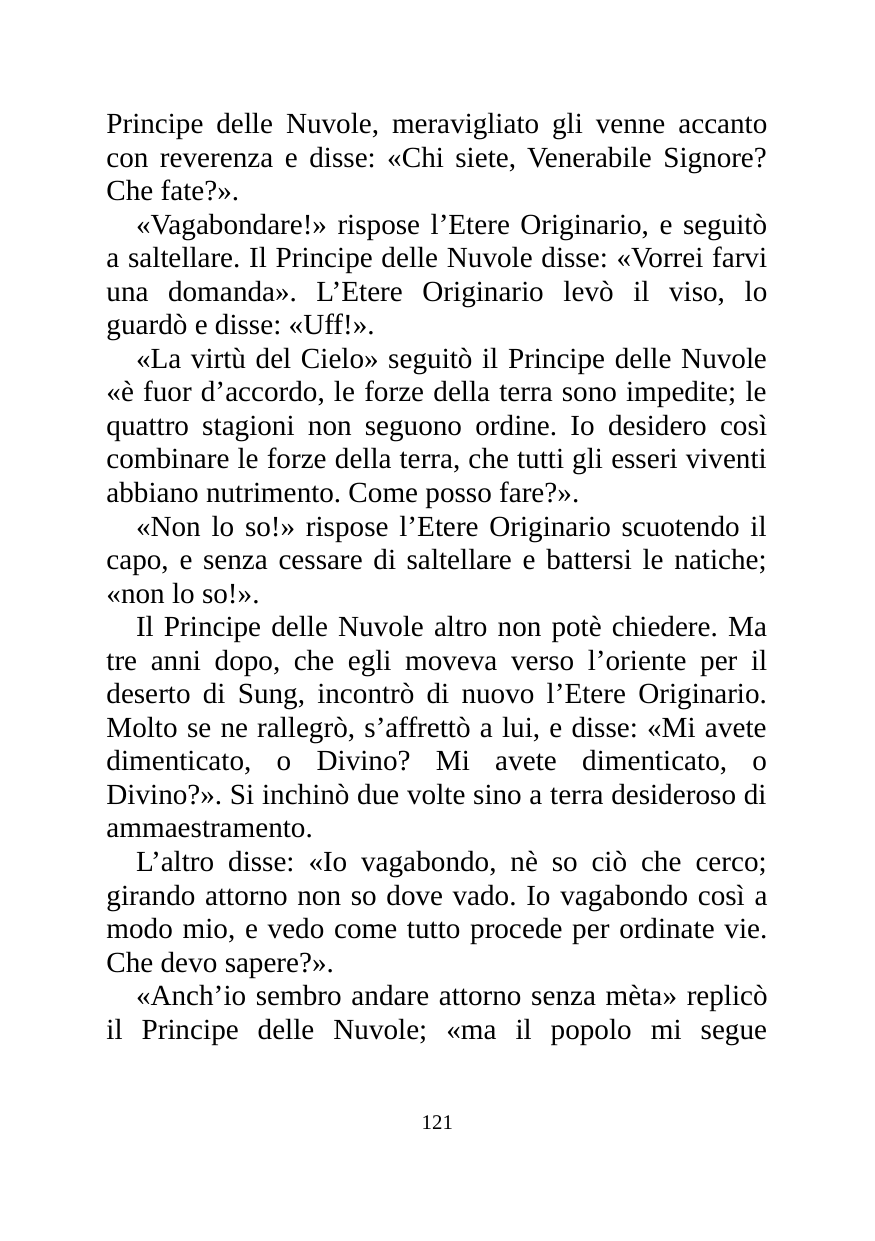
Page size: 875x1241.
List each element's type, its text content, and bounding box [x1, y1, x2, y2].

text «Vagabondare!» rispose l’Etere Originario, e seguitò a saltellare. Il Principe delle Nuvole disse: «Vorrei farvi una domanda». L’Etere Originario levò il viso, lo guardò e disse: «Uff!». [106, 207, 768, 341]
text «Anch’io sembro andare attorno senza mèta» replicò il Principe delle Nuvole; «ma il popolo mi segue [106, 978, 768, 1045]
text «Non lo so!» rispose l’Etere Originario scuotendo il capo, e senza cessare di saltellare e battersi le natiche; «non lo so!». [106, 509, 768, 609]
text L’altro disse: «Io vagabondo, nè so ciò che cerco; girando attorno non so dove vado. Io vagabondo così a modo mio, e vedo come tutto procede per ordinate vie. Che devo sapere?». [106, 844, 768, 978]
text «La virtù del Cielo» seguitò il Principe delle Nuvole «è fuor d’accordo, le forze della terra sono impedite; le quattro stagioni non seguono ordine. Io desidero così combinare le forze della terra, che tutti gli esseri viventi abbiano nutrimento. Come posso fare?». [106, 341, 768, 509]
text Principe delle Nuvole, meravigliato gli venne accanto con reverenza e disse: «Chi siete, Venerabile Signore? Che fate?». [106, 106, 768, 207]
text Il Principe delle Nuvole altro non potè chiedere. Ma tre anni dopo, che egli moveva verso l’oriente per il deserto di Sung, incontrò di nuovo l’Etere Originario. Molto se ne rallegrò, s’affrettò a lui, e disse: «Mi avete dimenticato, o Divino? Mi avete dimenticato, o Divino?». Si inchinò due volte sino a terra desideroso di ammaestramento. [106, 609, 768, 844]
